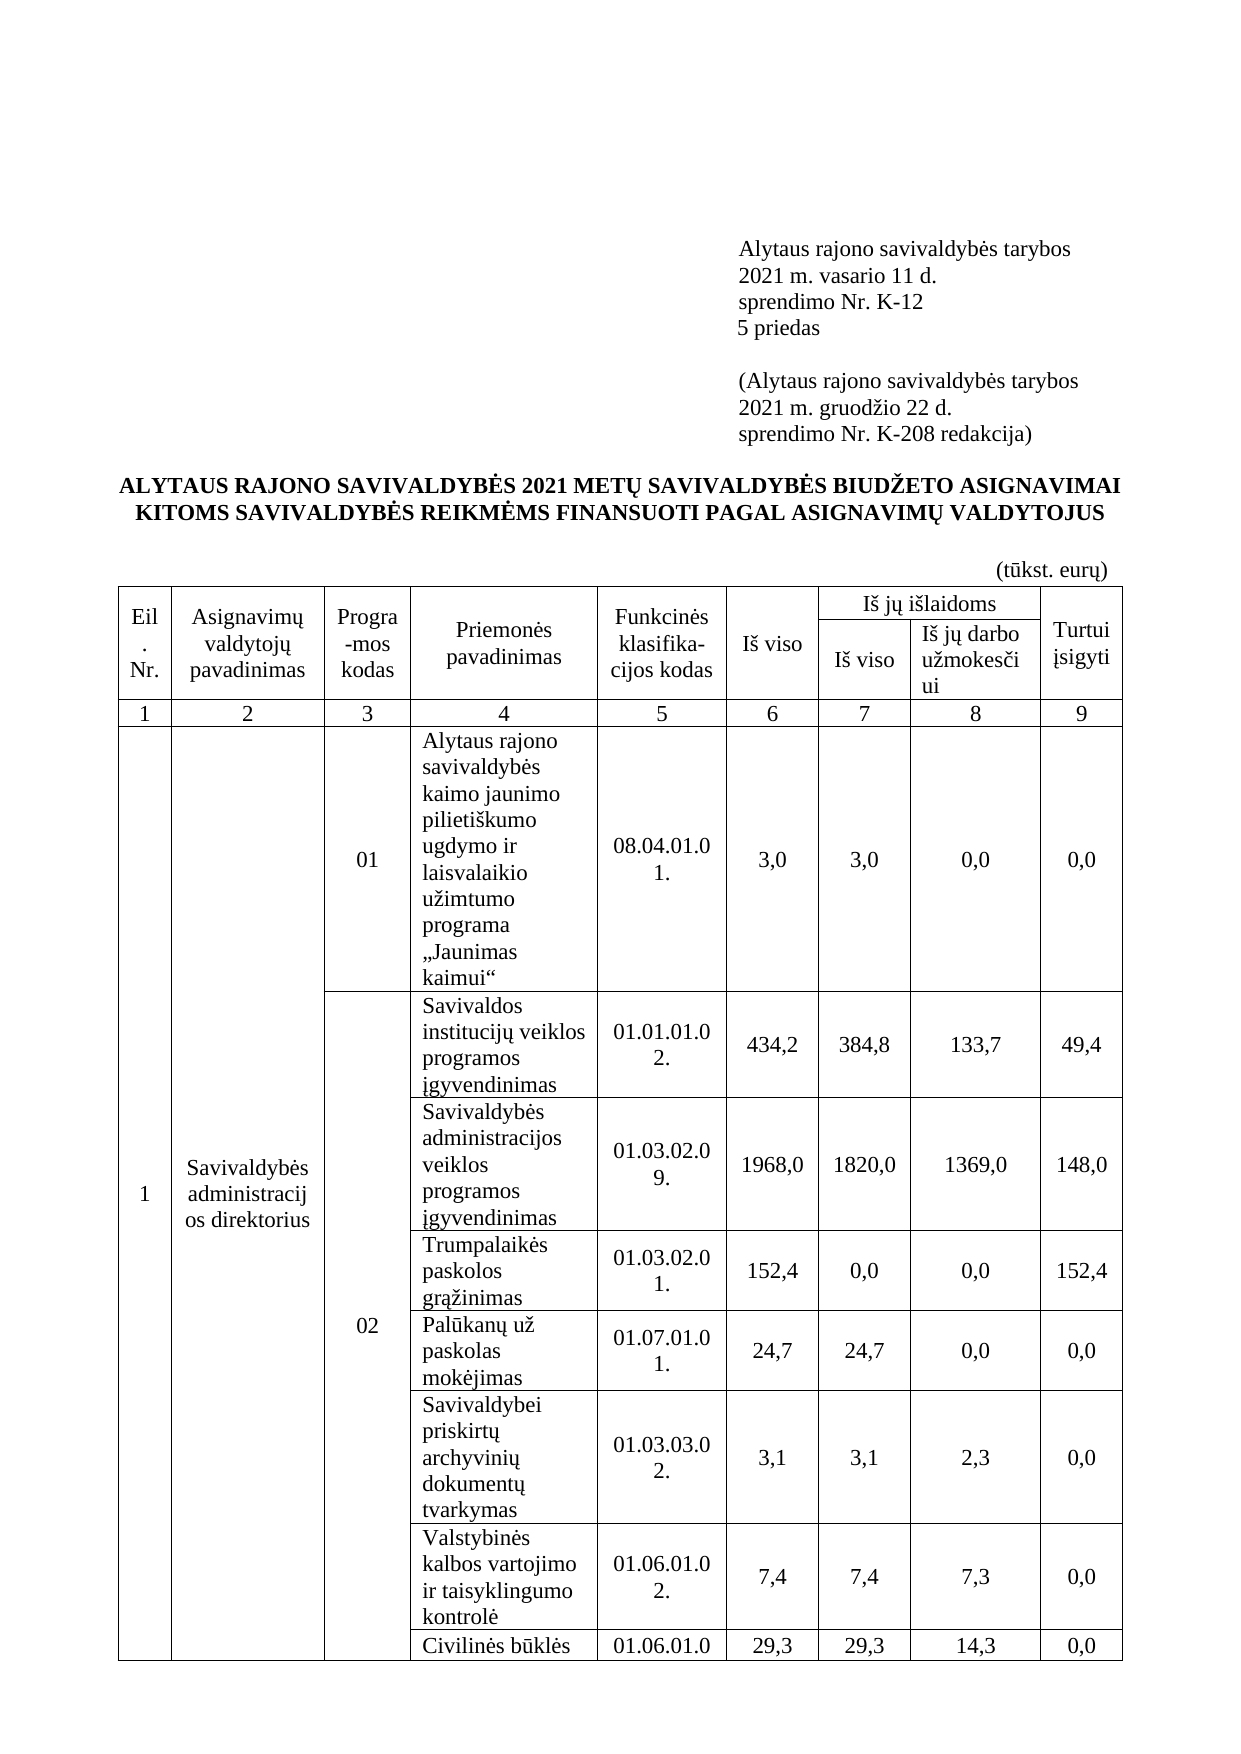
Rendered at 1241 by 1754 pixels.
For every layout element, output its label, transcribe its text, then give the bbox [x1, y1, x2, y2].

table_cell 1820,0 [819, 1098, 910, 1230]
table_cell 24,7 [819, 1311, 910, 1390]
text 2021 m. vasario 11 d. [118, 262, 1122, 288]
table_cell 2,3 [911, 1391, 1040, 1523]
table_cell 01.03.02.09. [598, 1098, 726, 1230]
table_cell 5 [598, 700, 726, 726]
table_cell 1968,0 [727, 1098, 818, 1230]
table_cell Palūkanų už paskolas mokėjimas [411, 1311, 597, 1390]
table_cell Funkcinės klasifika-cijos kodas [598, 587, 726, 699]
text 5 priedas [737, 314, 1122, 341]
table_cell Iš jų darbo užmokesčiui [911, 620, 1040, 699]
table_cell 01 [325, 727, 410, 991]
table_cell Trumpalaikės paskolos grąžinimas [411, 1231, 597, 1310]
table_cell 4 [411, 700, 597, 726]
text sprendimo Nr. K-208 redakcija) [118, 420, 1122, 446]
table_cell 152,4 [1041, 1231, 1122, 1310]
table_cell Iš viso [819, 620, 910, 699]
text (Alytaus rajono savivaldybės tarybos [118, 367, 1122, 393]
table_header [171, 552, 324, 586]
table_header [818, 552, 910, 586]
table_cell Turtui įsigyti [1041, 587, 1122, 699]
table_cell 434,2 [727, 992, 818, 1097]
table_cell Priemonės pavadinimas [411, 587, 597, 699]
text 2021 m. gruodžio 22 d. [118, 393, 1122, 420]
table_cell 3,1 [819, 1391, 910, 1523]
table_cell 133,7 [911, 992, 1040, 1097]
table_cell Savivaldybei priskirtų archyvinių dokumentų tvarkymas [411, 1391, 597, 1523]
table_cell 148,0 [1041, 1098, 1122, 1230]
table_cell 01.03.03.02. [598, 1391, 726, 1523]
text Alytaus rajono savivaldybės tarybos [603, 235, 1122, 262]
table_cell 0,0 [1041, 1311, 1122, 1390]
table_cell 29,3 [819, 1630, 910, 1660]
table_header [411, 552, 597, 586]
table_cell 3,0 [727, 727, 818, 991]
table_cell 152,4 [727, 1231, 818, 1310]
table_cell 01.03.02.01. [598, 1231, 726, 1310]
table_cell Progra-mos kodas [325, 587, 410, 699]
table_cell 0,0 [911, 727, 1040, 991]
table_cell 7,4 [727, 1524, 818, 1629]
table_cell 0,0 [1041, 1391, 1122, 1523]
table_cell Asignavimų valdytojų pavadinimas [172, 587, 324, 699]
table_cell Savivaldybės administracijos veiklos programos įgyvendinimas [411, 1098, 597, 1230]
table_cell 0,0 [1041, 727, 1122, 991]
table_cell Iš jų išlaidoms [819, 587, 1040, 618]
table_cell 0,0 [911, 1311, 1040, 1390]
table_cell 1369,0 [911, 1098, 1040, 1230]
table_cell 02 [325, 992, 410, 1660]
text sprendimo Nr. K-12 [118, 288, 1122, 314]
table_cell Savivaldos institucijų veiklos programos įgyvendinimas [411, 992, 597, 1097]
table_cell 14,3 [911, 1630, 1040, 1660]
table_header (tūkst. eurų) [910, 552, 1122, 586]
table_header [118, 552, 171, 586]
table_cell Iš viso [727, 587, 818, 699]
table_cell 7 [819, 700, 910, 726]
table_cell 3 [325, 700, 410, 726]
table_cell 49,4 [1041, 992, 1122, 1097]
table_cell 01.07.01.01. [598, 1311, 726, 1390]
table_cell 2 [172, 700, 324, 726]
table_cell 08.04.01.01. [598, 727, 726, 991]
table_cell Civilinės būklės [411, 1630, 597, 1660]
table_cell 01.01.01.02. [598, 992, 726, 1097]
table_cell 0,0 [911, 1231, 1040, 1310]
table_header [726, 552, 818, 586]
table_cell 24,7 [727, 1311, 818, 1390]
table_cell 29,3 [727, 1630, 818, 1660]
table_cell 0,0 [819, 1231, 910, 1310]
table_cell 0,0 [1041, 1630, 1122, 1660]
table_cell 01.06.01.02. [598, 1524, 726, 1629]
table_cell 3,1 [727, 1391, 818, 1523]
table_cell Eil. Nr. [119, 587, 171, 699]
table_cell 1 [119, 700, 171, 726]
table_cell 8 [911, 700, 1040, 726]
table_cell 0,0 [1041, 1524, 1122, 1629]
table_cell 6 [727, 700, 818, 726]
table_cell 7,4 [819, 1524, 910, 1629]
table_header [597, 552, 726, 586]
table_cell 01.06.01.0 [598, 1630, 726, 1660]
table_cell Alytaus rajono savivaldybės kaimo jaunimo pilietiškumo ugdymo ir laisvalaikio užimtumo programa „Jaunimas kaimui“ [411, 727, 597, 991]
table_cell Valstybinės kalbos vartojimo ir taisyklingumo kontrolė [411, 1524, 597, 1629]
table_cell 9 [1041, 700, 1122, 726]
table_cell 7,3 [911, 1524, 1040, 1629]
table_header [324, 552, 411, 586]
table_cell 3,0 [819, 727, 910, 991]
table_cell Savivaldybės administracijos direktorius [172, 727, 324, 1660]
table_cell 384,8 [819, 992, 910, 1097]
table_cell 1 [119, 727, 171, 1660]
text ALYTAUS RAJONO SAVIVALDYBĖS 2021 METŲ SAVIVALDYBĖS BIUDŽETO ASIGNAVIMAI KITOMS SAVIVALDYBĖS REIKMĖMS FINANSUOTI PAGAL ASIGNAVIMŲ VALDYTOJUS [118, 473, 1122, 525]
